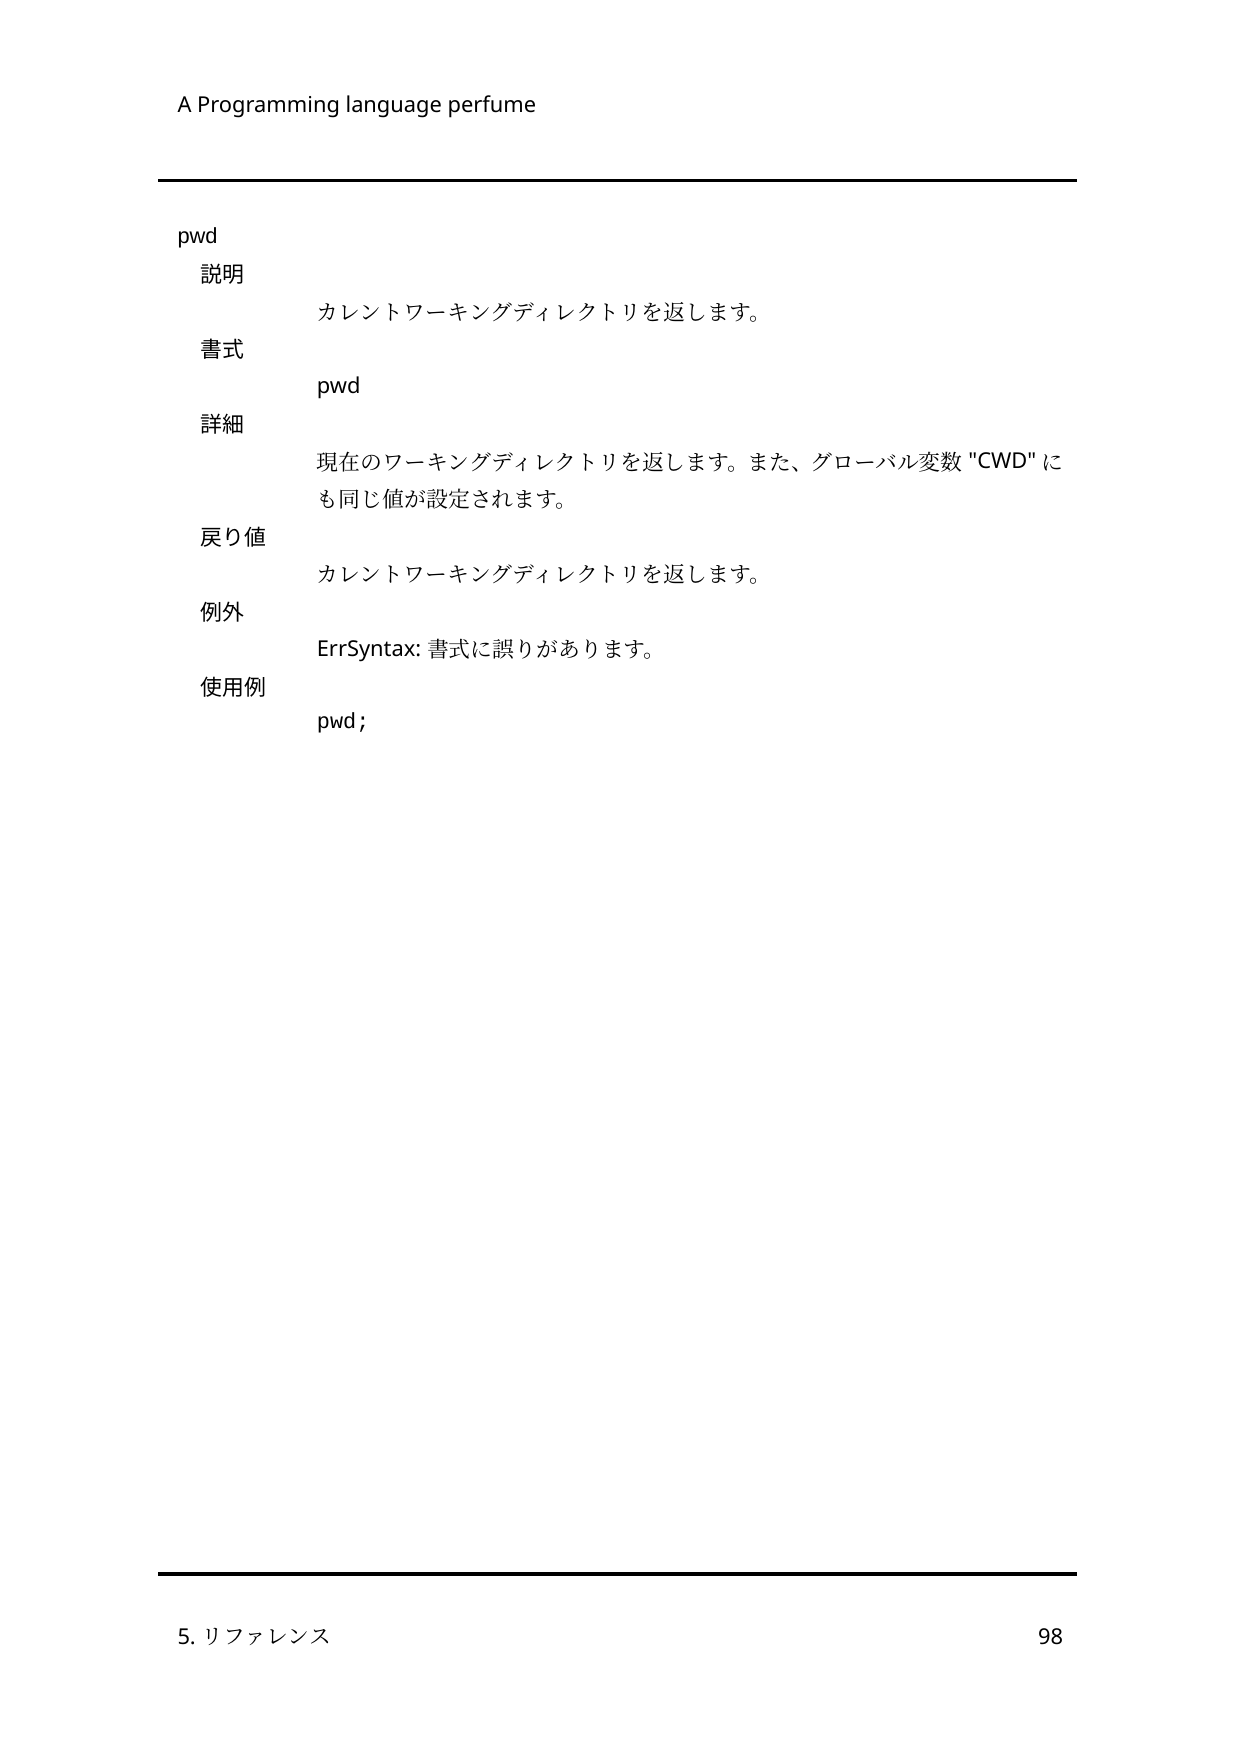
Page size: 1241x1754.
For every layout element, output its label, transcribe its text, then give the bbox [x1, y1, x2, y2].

table_cell ErrSyntax: 書式に誤りがあります。 [317, 592, 1063, 667]
table_cell pwd [317, 329, 1063, 404]
table_cell 戻り値 [200, 517, 317, 592]
table_cell 書式 [200, 329, 317, 404]
table_cell カレントワーキングディレクトリを返します。 [317, 517, 1063, 592]
table_cell 使用例 [200, 667, 317, 742]
table_header カレントワーキングディレクトリを返します。 [317, 254, 1063, 329]
table_cell 現在のワーキングディレクトリを返します。また、グローバル変数 "CWD" にも同じ値が設定されます。 [317, 404, 1063, 517]
table_cell 詳細 [200, 404, 317, 517]
table_cell pwd; [317, 667, 1063, 742]
subtitle pwd [177, 217, 1063, 254]
table_header 説明 [200, 254, 317, 329]
table_cell 例外 [200, 592, 317, 667]
